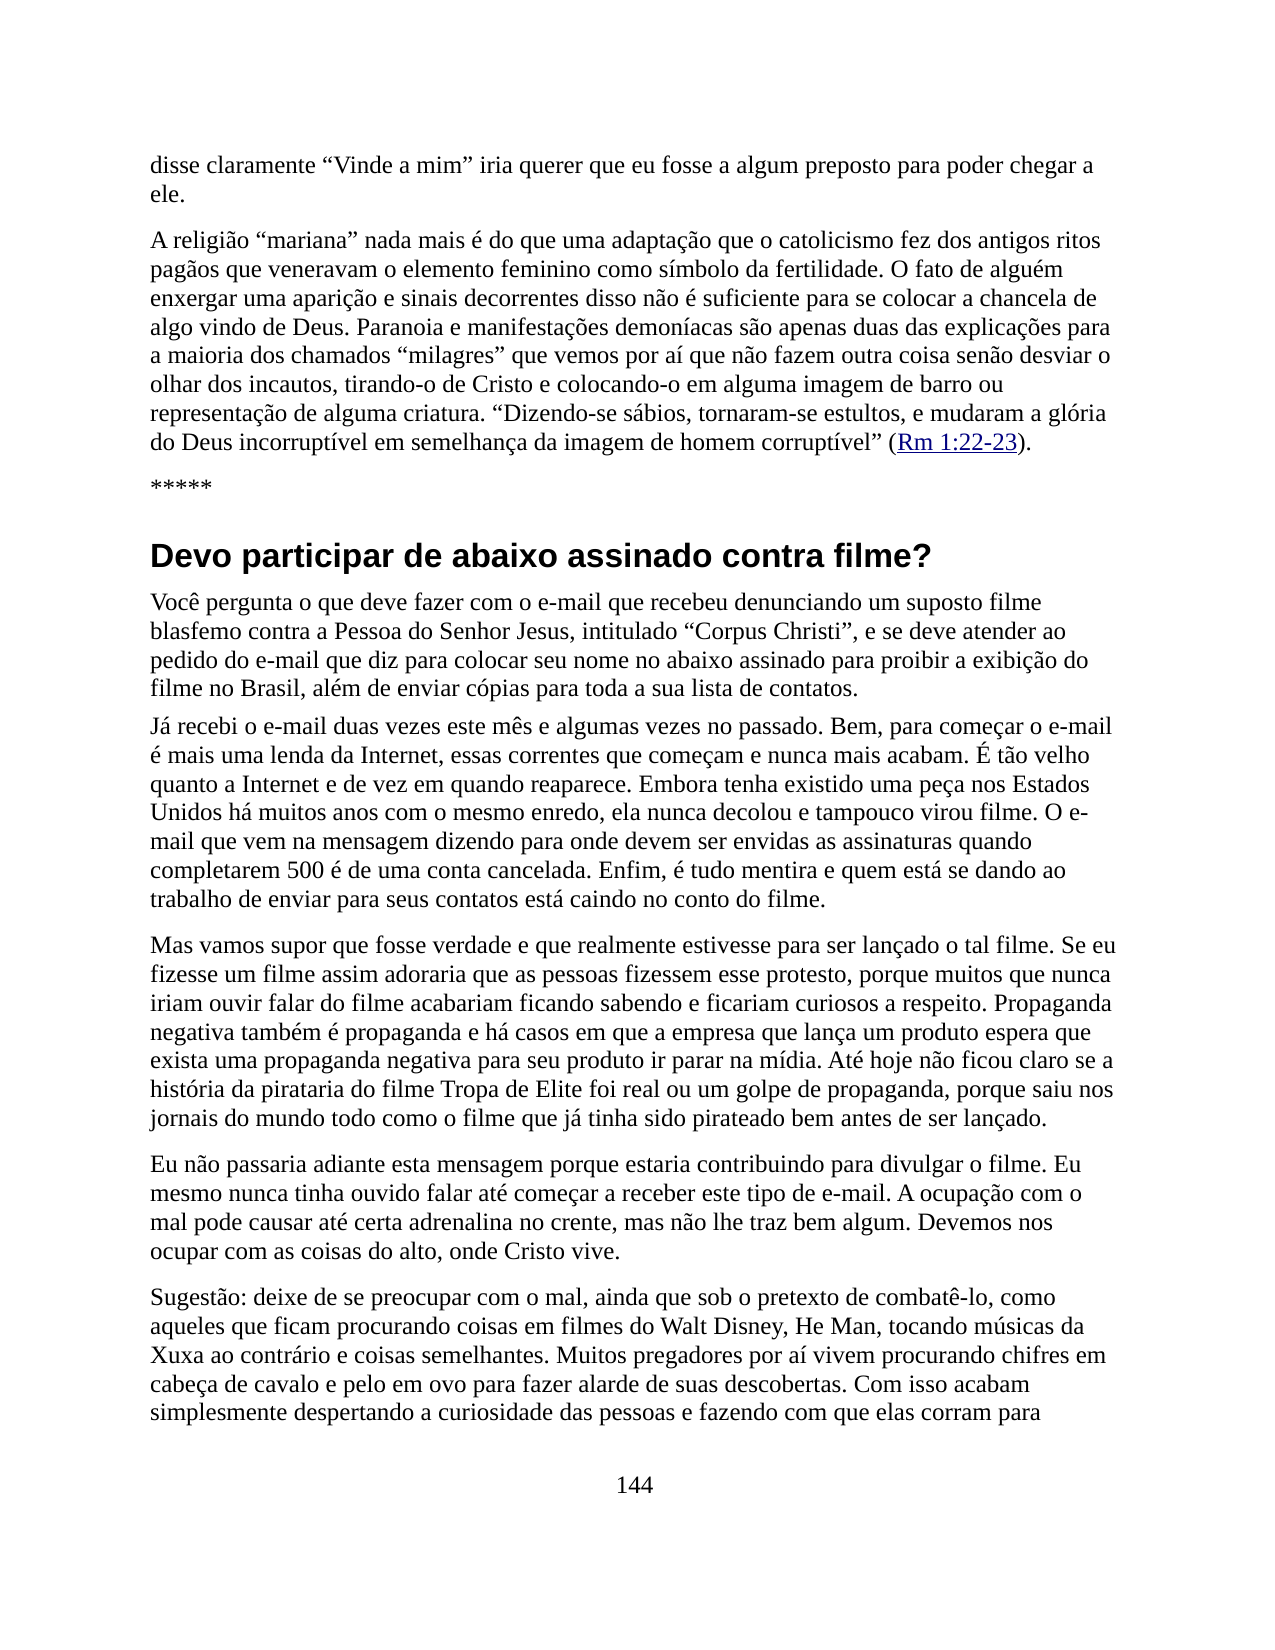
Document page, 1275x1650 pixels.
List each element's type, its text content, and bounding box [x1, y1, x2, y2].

text A religião “mariana” nada mais é do que uma adaptação que o catolicismo fez dos antigos ritos pagãos que veneravam o elemento feminino como símbolo da fertilidade. O fato de alguém enxergar uma aparição e sinais decorrentes disso não é suficiente para se colocar a chancela de algo vindo de Deus. Paranoia e manifestações demoníacas são apenas duas das explicações para a maioria dos chamados “milagres” que vemos por aí que não fazem outra coisa senão desviar o olhar dos incautos, tirando-o de Cristo e colocando-o em alguma imagem de barro ou representação de alguma criatura. “Dizendo-se sábios, tornaram-se estultos, e mudaram a glória do Deus incorruptível em semelhança da imagem de homem corruptível” (Rm 1:22-23). [150, 225, 1125, 455]
subtitle Devo participar de abaixo assinado contra filme? [150, 536, 1125, 575]
text Já recebi o e-mail duas vezes este mês e algumas vezes no passado. Bem, para começar o e-mail é mais uma lenda da Internet, essas correntes que começam e nunca mais acabam. É tão velho quanto a Internet e de vez em quando reaparece. Embora tenha existido uma peça nos Estados Unidos há muitos anos com o mesmo enredo, ela nunca decolou e tampouco virou filme. O e-mail que vem na mensagem dizendo para onde devem ser envidas as assinaturas quando completarem 500 é de uma conta cancelada. Enfim, é tudo mentira e quem está se dando ao trabalho de enviar para seus contatos está caindo no conto do filme. [150, 711, 1125, 912]
text Eu não passaria adiante esta mensagem porque estaria contribuindo para divulgar o filme. Eu mesmo nunca tinha ouvido falar até começar a receber este tipo de e-mail. A ocupação com o mal pode causar até certa adrenalina no crente, mas não lhe traz bem algum. Devemos nos ocupar com as coisas do alto, onde Cristo vive. [150, 1149, 1125, 1264]
text Mas vamos supor que fosse verdade e que realmente estivesse para ser lançado o tal filme. Se eu fizesse um filme assim adoraria que as pessoas fizessem esse protesto, porque muitos que nunca iriam ouvir falar do filme acabariam ficando sabendo e ficariam curiosos a respeito. Propaganda negativa também é propaganda e há casos em que a empresa que lança um produto espera que exista uma propaganda negativa para seu produto ir parar na mídia. Até hoje não ficou claro se a história da pirataria do filme Tropa de Elite foi real ou um golpe de propaganda, porque saiu nos jornais do mundo todo como o filme que já tinha sido pirateado bem antes de ser lançado. [150, 930, 1125, 1132]
text ***** [150, 473, 1125, 502]
text disse claramente “Vinde a mim” iria querer que eu fosse a algum preposto para poder chegar a ele. [150, 150, 1125, 207]
text Você pergunta o que deve fazer com o e-mail que recebeu denunciando um suposto filme blasfemo contra a Pessoa do Senhor Jesus, intitulado “Corpus Christi”, e se deve atender ao pedido do e-mail que diz para colocar seu nome no abaixo assinado para proibir a exibição do filme no Brasil, além de enviar cópias para toda a sua lista de contatos. [150, 587, 1125, 702]
text Sugestão: deixe de se preocupar com o mal, ainda que sob o pretexto de combatê-lo, como aqueles que ficam procurando coisas em filmes do Walt Disney, He Man, tocando músicas da Xuxa ao contrário e coisas semelhantes. Muitos pregadores por aí vivem procurando chifres em cabeça de cavalo e pelo em ovo para fazer alarde de suas descobertas. Com isso acabam simplesmente despertando a curiosidade das pessoas e fazendo com que elas corram para [150, 1282, 1125, 1426]
